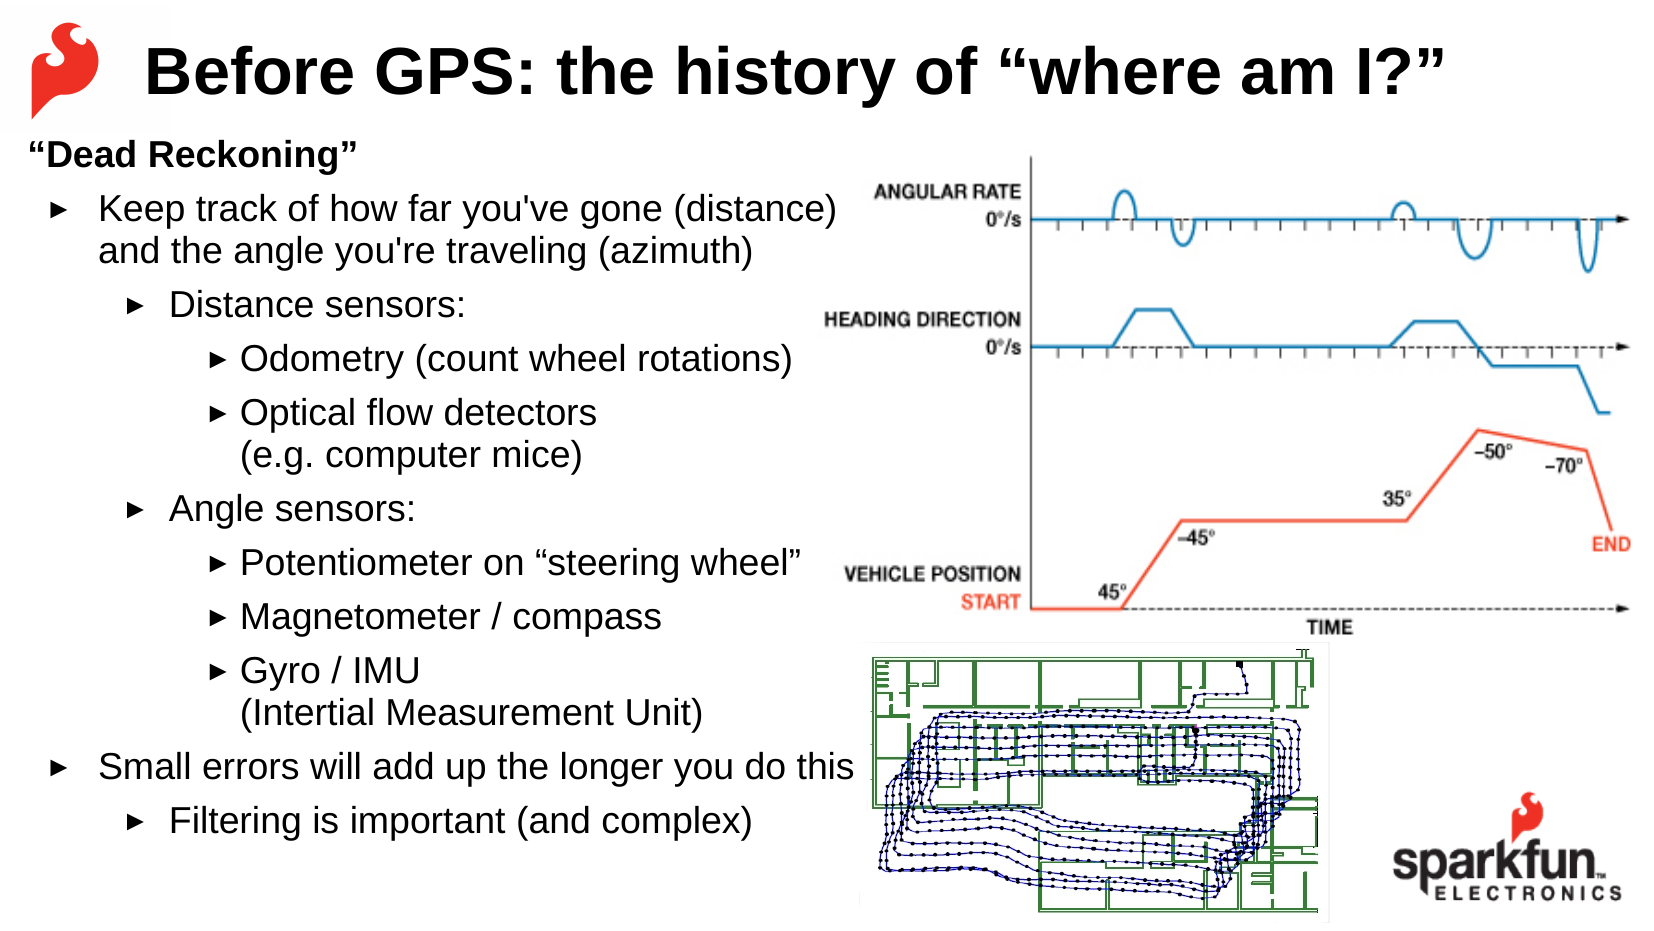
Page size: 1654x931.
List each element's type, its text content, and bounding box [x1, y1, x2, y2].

title Before GPS: the history of “where am I?” [144, 33, 1568, 109]
picture [859, 146, 1642, 923]
picture [1363, 749, 1651, 926]
list “Dead Reckoning” Keep track of how far you've gone (distance) and the angle you're traveling (azimuth) Distance sensors: Odometry (count wheel rotations) Optical flow detectors (e.g. computer mice) Angle sensors: Potentiometer on “steering wheel” Magnetometer / compass Gyro / IMU (Intertial Measurement Unit) Small errors will add up the longer you do this Filtering is important (and complex) [0, 133, 873, 913]
picture [0, 5, 171, 133]
